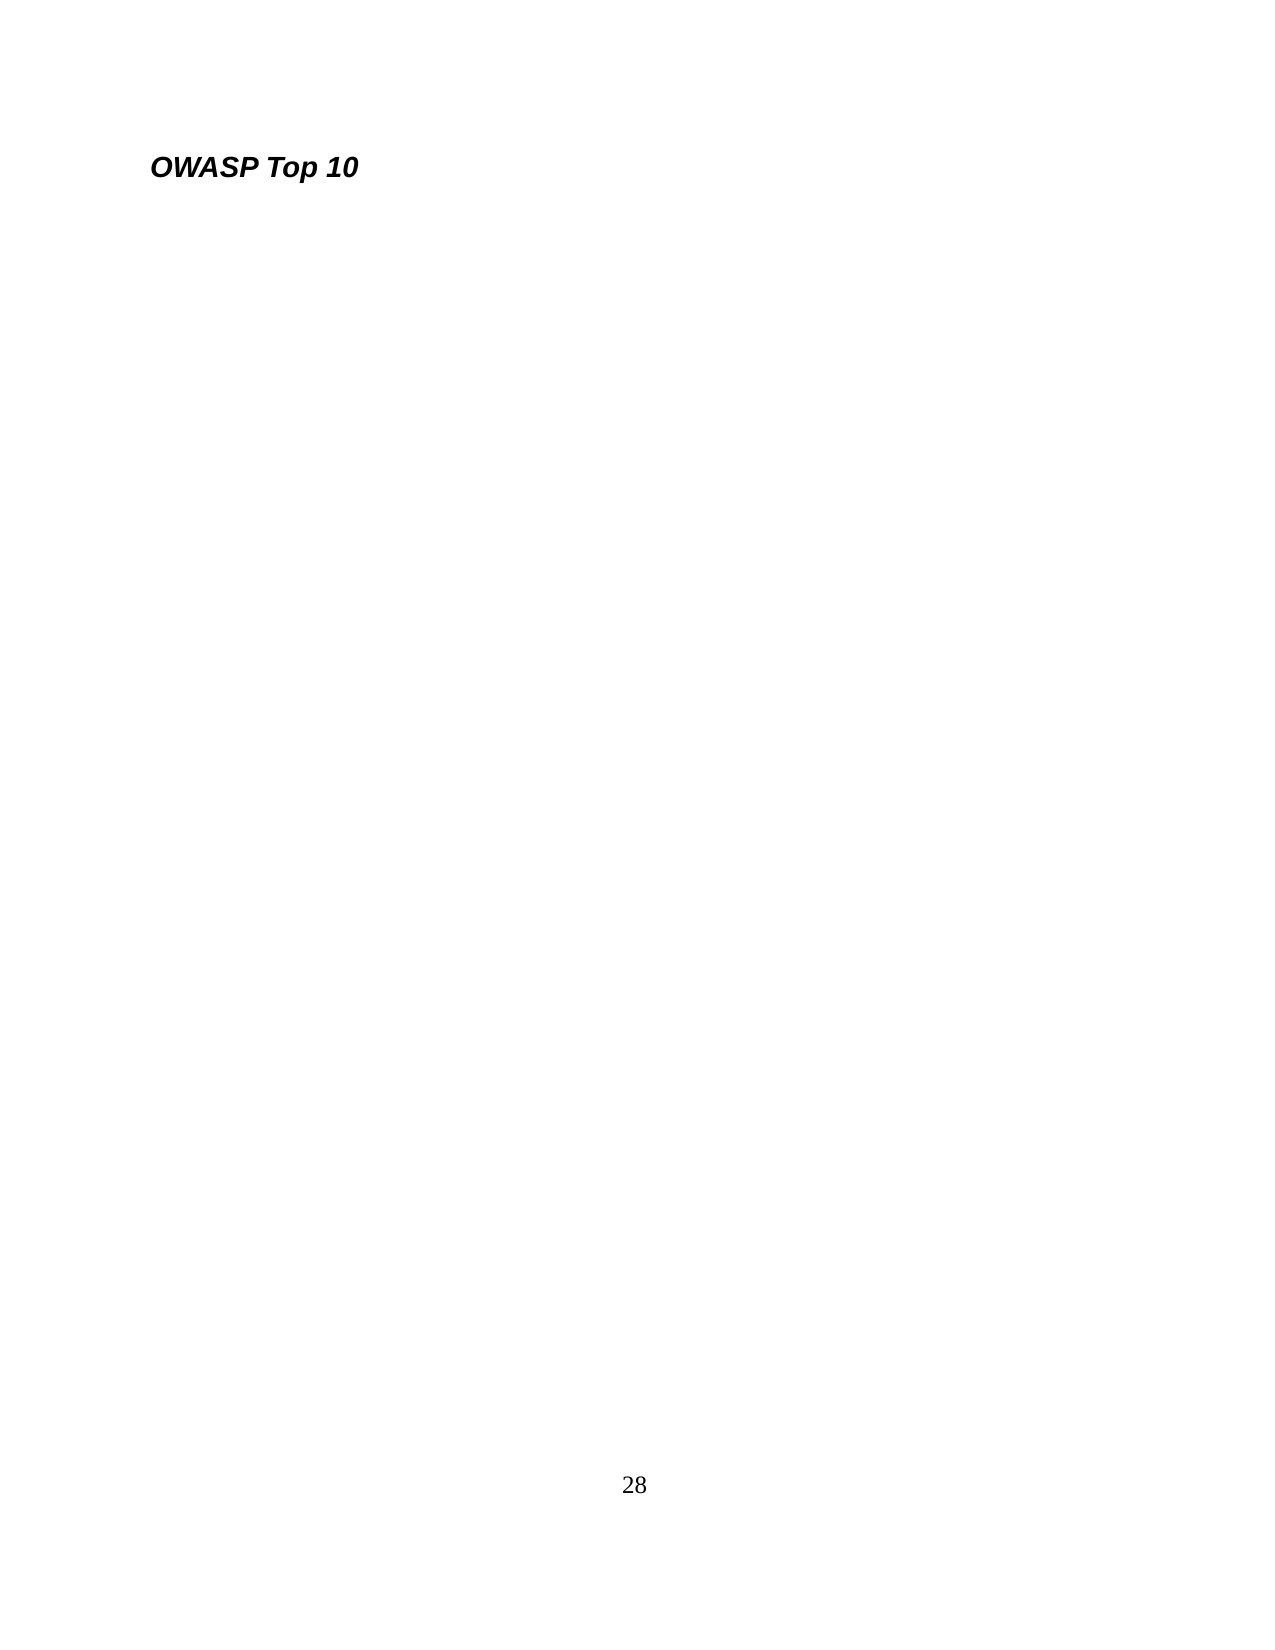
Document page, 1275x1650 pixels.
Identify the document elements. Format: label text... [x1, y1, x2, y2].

subtitle OWASP Top 10 [150, 150, 1125, 183]
